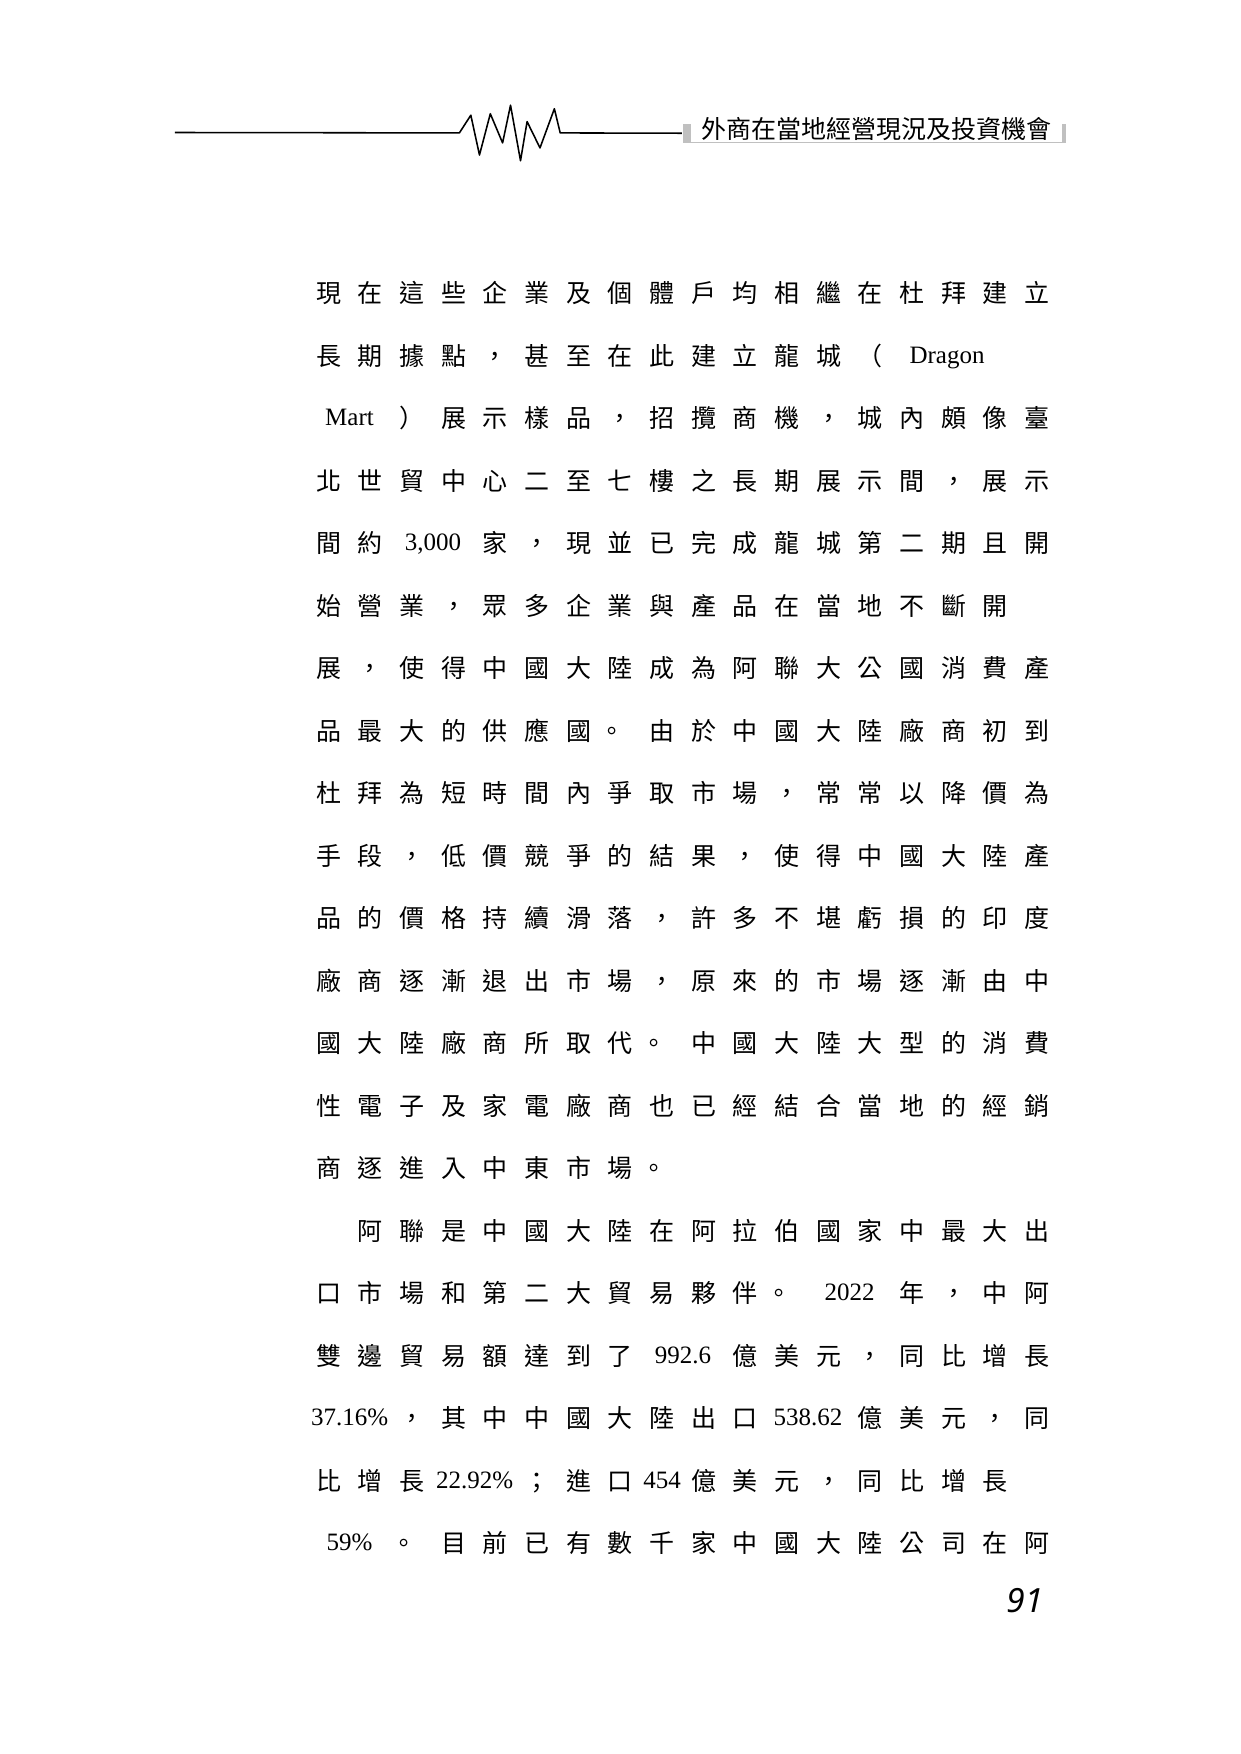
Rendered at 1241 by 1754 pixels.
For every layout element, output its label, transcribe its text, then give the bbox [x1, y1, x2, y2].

text 阿聯是中國大陸在阿拉伯國家中最大出口市場和第二大貿易夥伴。2022年，中阿雙邊貿易額達到了992.6億美元，同比增長37.16%，其中中國大陸出口538.62億美元，同比增長22.92%；進口454億美元，同比增長59%。目前已有數千家中國大陸公司在阿 [281, 1188, 1058, 1563]
text 現在這些企業及個體戶均相繼在杜拜建立長期據點，甚至在此建立龍城（Dragon Mart）展示樣品，招攬商機，城內頗像臺北世貿中心二至七樓之長期展示間，展示間約3,000家，現並已完成龍城第二期且開始營業，眾多企業與產品在當地不斷開展，使得中國大陸成為阿聯大公國消費產品最大的供應國。由於中國大陸廠商初到杜拜為短時間內爭取市場，常常以降價為手段，低價競爭的結果，使得中國大陸產品的價格持續滑落，許多不堪虧損的印度廠商逐漸退出市場，原來的市場逐漸由中國大陸廠商所取代。中國大陸大型的消費性電子及家電廠商也已經結合當地的經銷商逐進入中東市場。 [281, 250, 1058, 1188]
